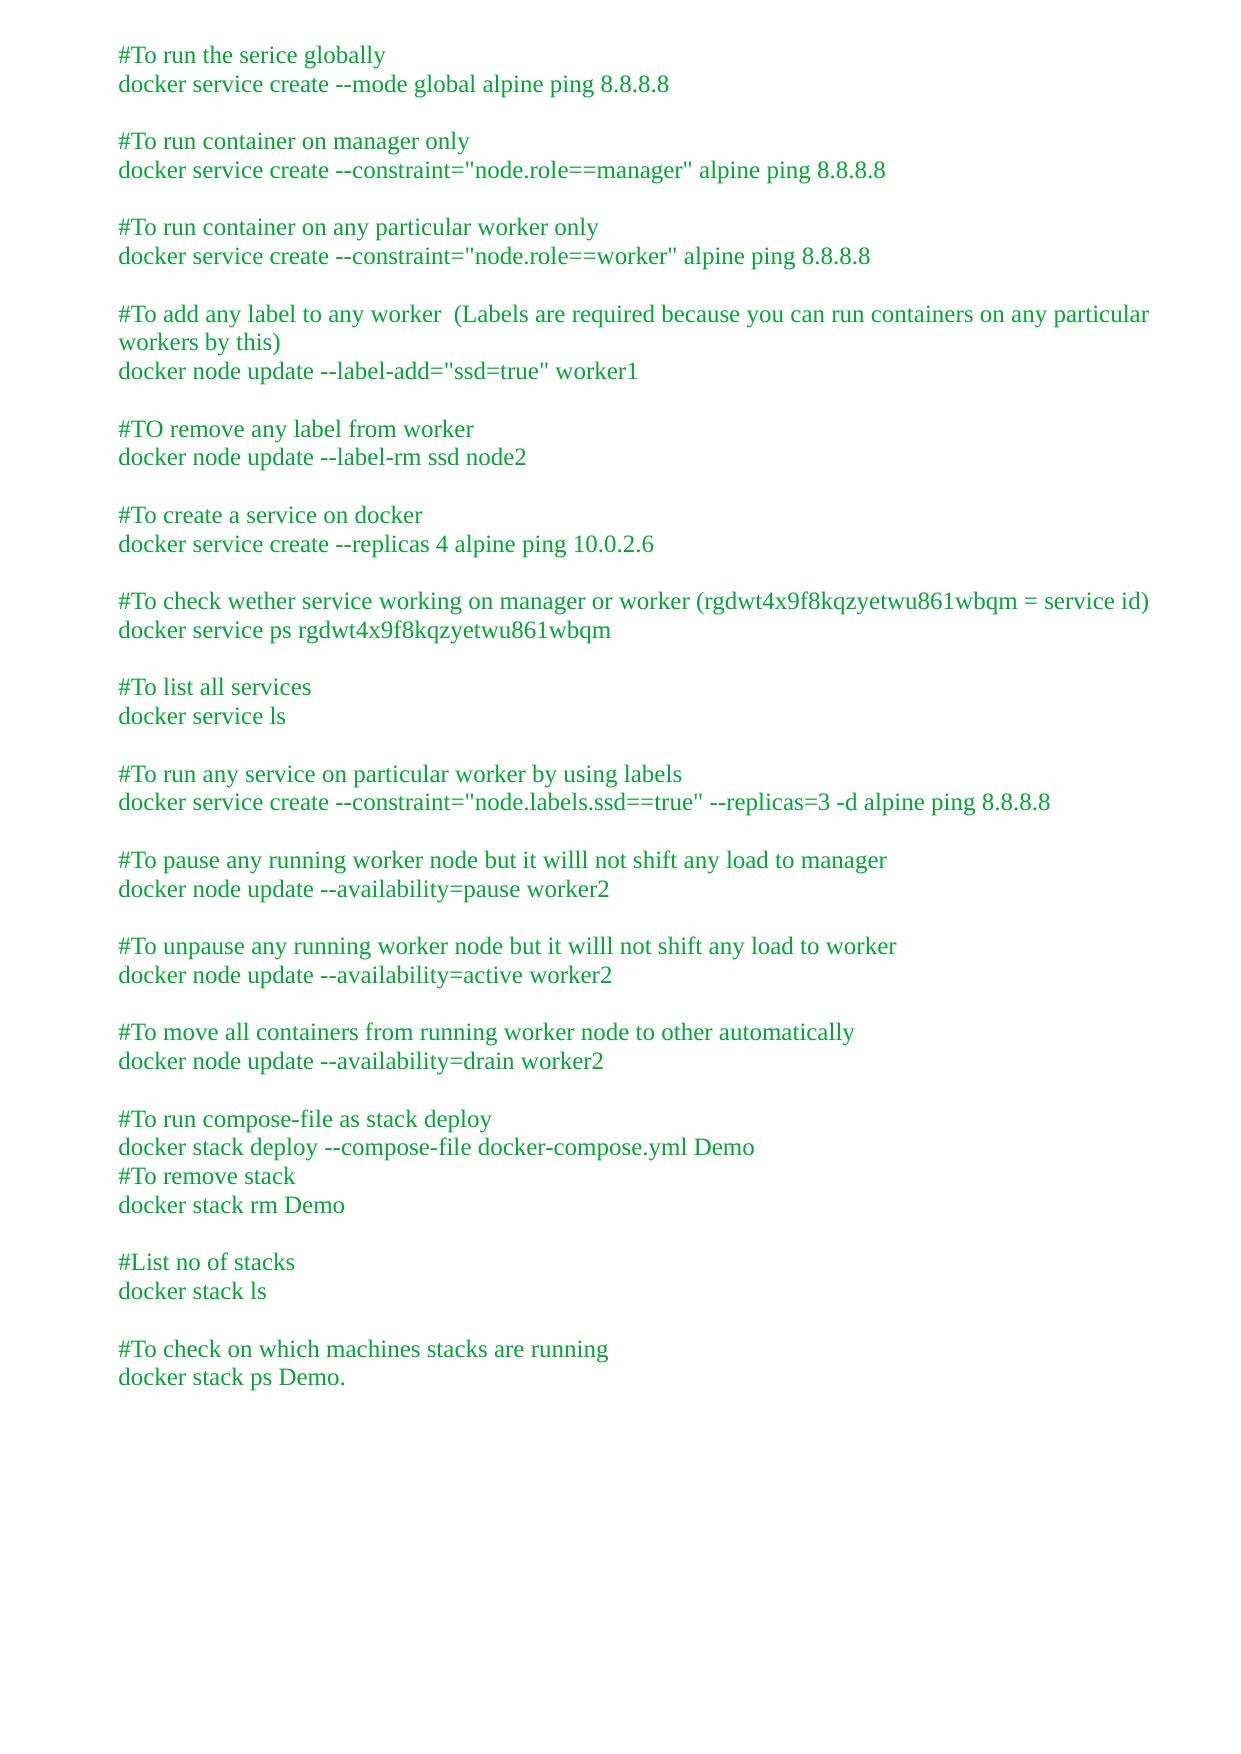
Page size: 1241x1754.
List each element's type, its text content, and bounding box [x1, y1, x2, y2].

text #To check on which machines stacks are running [118, 1334, 1229, 1362]
text docker node update --availability=pause worker2 [118, 874, 1229, 902]
text docker node update --label-add="ssd=true" worker1 [118, 356, 1229, 385]
text docker node update --availability=active worker2 [118, 960, 1229, 989]
text #To run compose-file as stack deploy [118, 1104, 1229, 1132]
text #To run container on any particular worker only [118, 212, 1229, 241]
text #To move all containers from running worker node to other automatically [118, 1017, 1229, 1046]
text #To pause any running worker node but it willl not shift any load to manager [118, 845, 1229, 874]
text docker service ps rgdwt4x9f8kqzyetwu861wbqm [118, 615, 1229, 644]
text docker service create --constraint="node.role==worker" alpine ping 8.8.8.8 [118, 241, 1229, 270]
text #To list all services [118, 672, 1229, 701]
text #To create a service on docker [118, 500, 1229, 529]
text #To run the serice globally [118, 40, 1229, 69]
text docker stack ls [118, 1276, 1229, 1305]
text docker service create --replicas 4 alpine ping 10.0.2.6 [118, 529, 1229, 557]
text #To check wether service working on manager or worker (rgdwt4x9f8kqzyetwu861wbqm = service id) [118, 586, 1229, 615]
text #To run container on manager only [118, 126, 1229, 155]
text docker node update --label-rm ssd node2 [118, 442, 1229, 471]
text docker service create --constraint="node.role==manager" alpine ping 8.8.8.8 [118, 155, 1229, 184]
text docker service ls [118, 701, 1229, 730]
text #List no of stacks [118, 1247, 1229, 1276]
text docker stack deploy --compose-file docker-compose.yml Demo [118, 1132, 1229, 1161]
text #TO remove any label from worker [118, 414, 1229, 442]
text docker service create --mode global alpine ping 8.8.8.8 [118, 69, 1229, 97]
text #To unpause any running worker node but it willl not shift any load to worker [118, 931, 1229, 960]
text #To run any service on particular worker by using labels [118, 759, 1229, 787]
text docker node update --availability=drain worker2 [118, 1046, 1229, 1075]
text docker service create --constraint="node.labels.ssd==true" --replicas=3 -d alpine ping 8.8.8.8 [118, 787, 1229, 816]
text #To add any label to any worker (Labels are required because you can run containers on any particular workers by this) [118, 299, 1229, 356]
text #To remove stack [118, 1161, 1229, 1190]
text docker stack rm Demo [118, 1190, 1229, 1219]
text docker stack ps Demo. [118, 1362, 1229, 1391]
